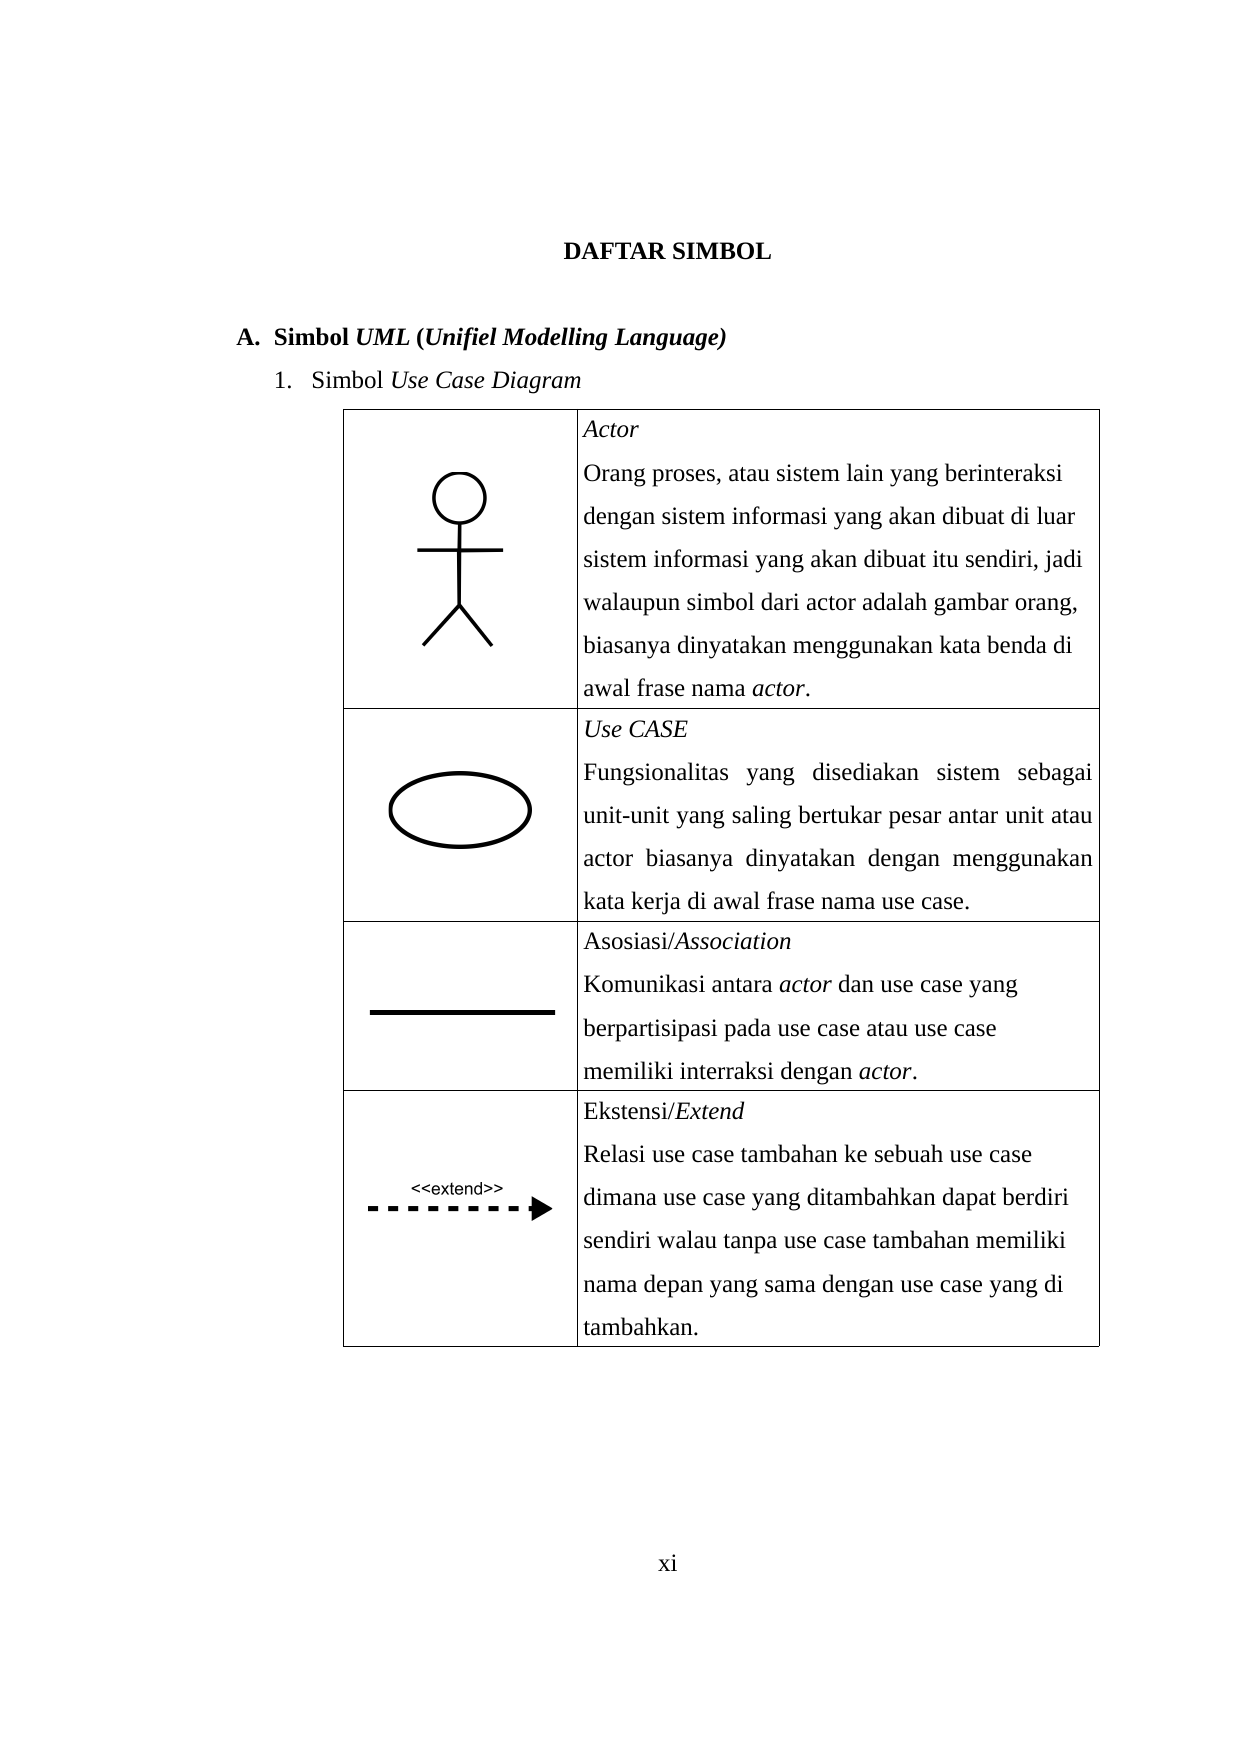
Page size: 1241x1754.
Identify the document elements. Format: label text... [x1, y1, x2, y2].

picture [417, 472, 504, 647]
list Simbol UML (Unifiel Modelling Language) [236, 322, 1099, 351]
picture [369, 1010, 556, 1015]
table_cell Use CASE Fungsionalitas yang disediakan sistem sebagai unit-unit yang saling bertukar pesar antar unit atau actor biasanya dinyatakan dengan menggunakan kata kerja di awal frase nama use case. [578, 709, 1099, 921]
table_cell Ekstensi/Extend Relasi use case tambahan ke sebuah use case dimana use case yang ditambahkan dapat berdiri sendiri walau tanpa use case tambahan memiliki nama depan yang sama dengan use case yang di tambahkan. [578, 1091, 1099, 1346]
table_header Actor Orang proses, atau sistem lain yang berinteraksi dengan sistem informasi yang akan dibuat di luar sistem informasi yang akan dibuat itu sendiri, jadi walaupun simbol dari actor adalah gambar orang, biasanya dinyatakan menggunakan kata benda di awal frase nama actor. [578, 410, 1099, 708]
table_header [344, 410, 577, 708]
table_cell [344, 922, 577, 1090]
list Simbol Use Case Diagram [274, 366, 1099, 394]
picture [388, 771, 532, 849]
text DAFTAR SIMBOL [236, 236, 1099, 265]
table_cell [344, 1091, 577, 1346]
picture [368, 1182, 553, 1221]
table_cell Asosiasi/Association Komunikasi antara actor dan use case yang berpartisipasi pada use case atau use case memiliki interraksi dengan actor. [578, 922, 1099, 1090]
table_cell [344, 709, 577, 921]
